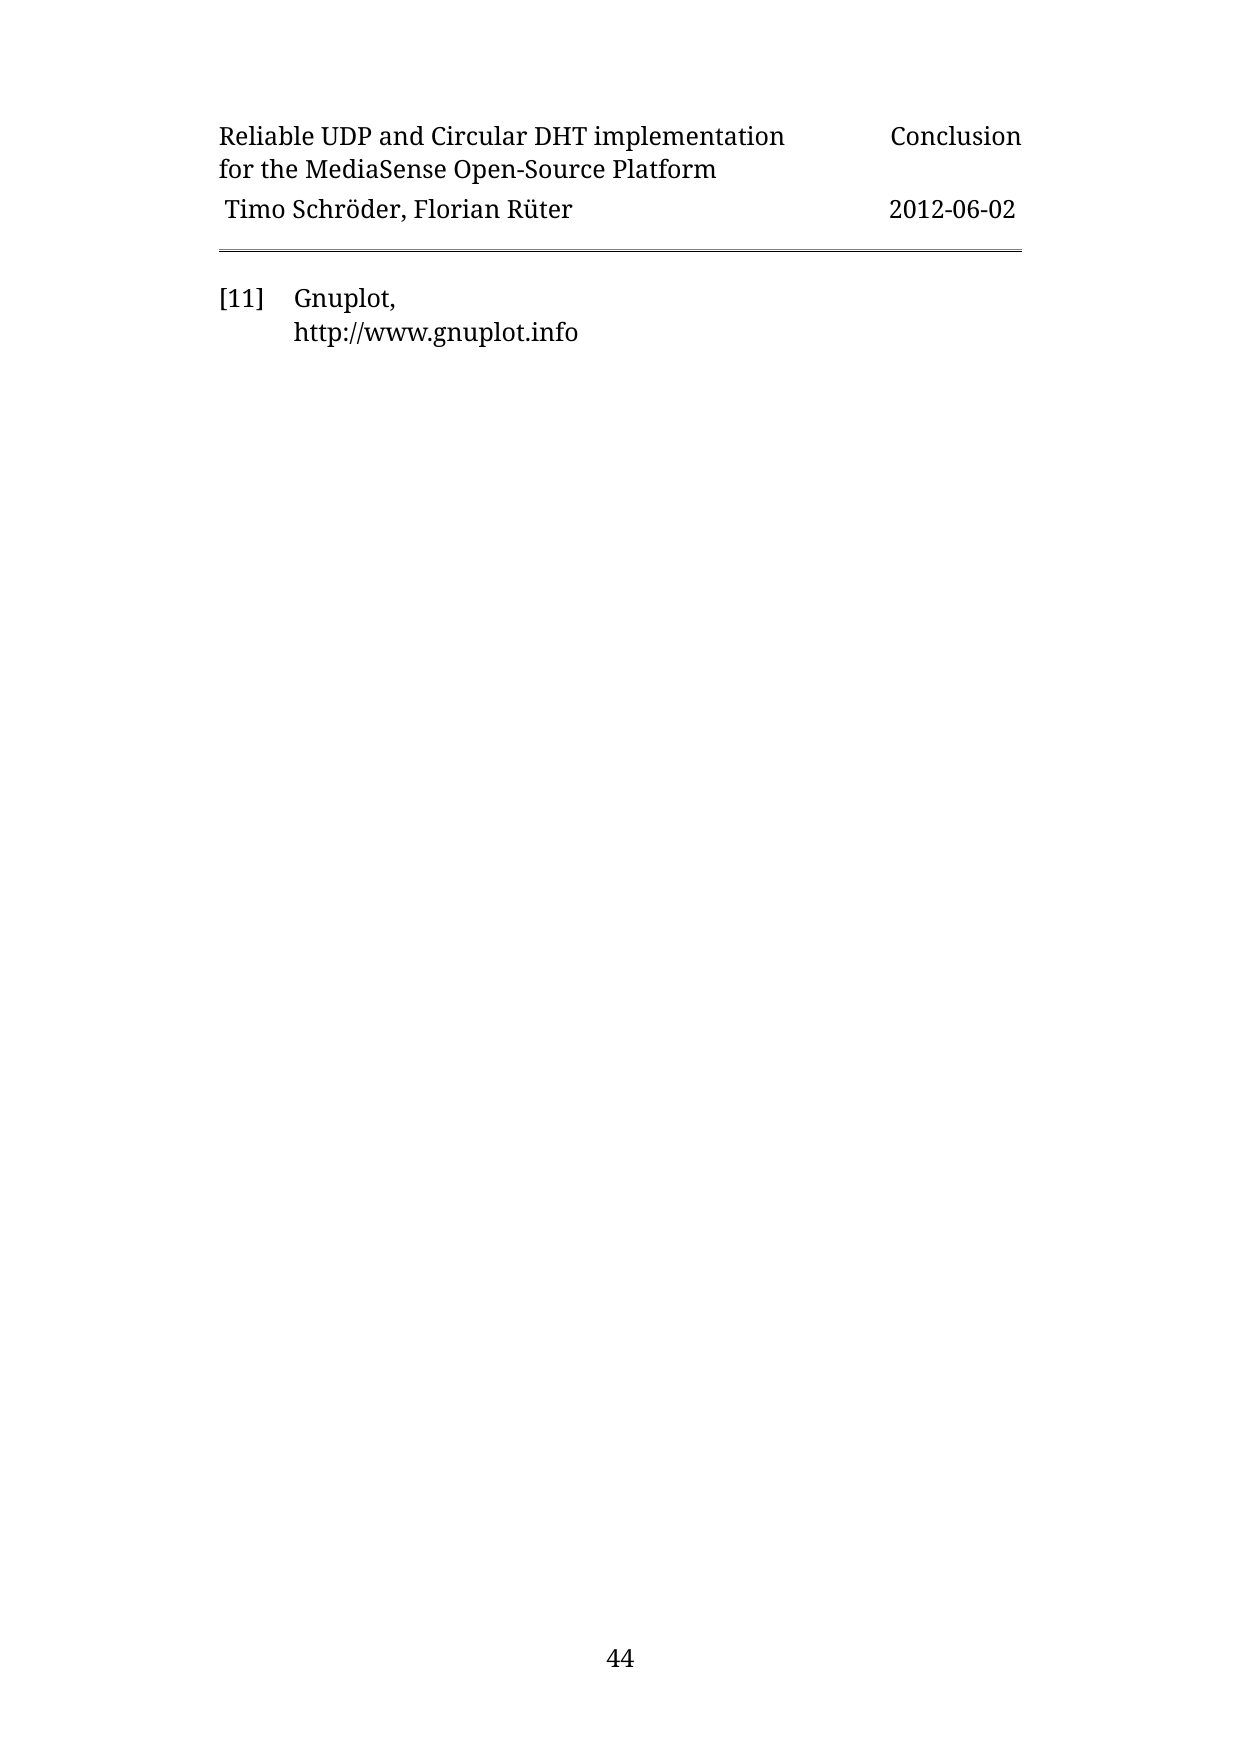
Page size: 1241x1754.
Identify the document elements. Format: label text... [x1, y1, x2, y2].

list Gnuplot, http://www.gnuplot.info [218, 281, 1022, 349]
